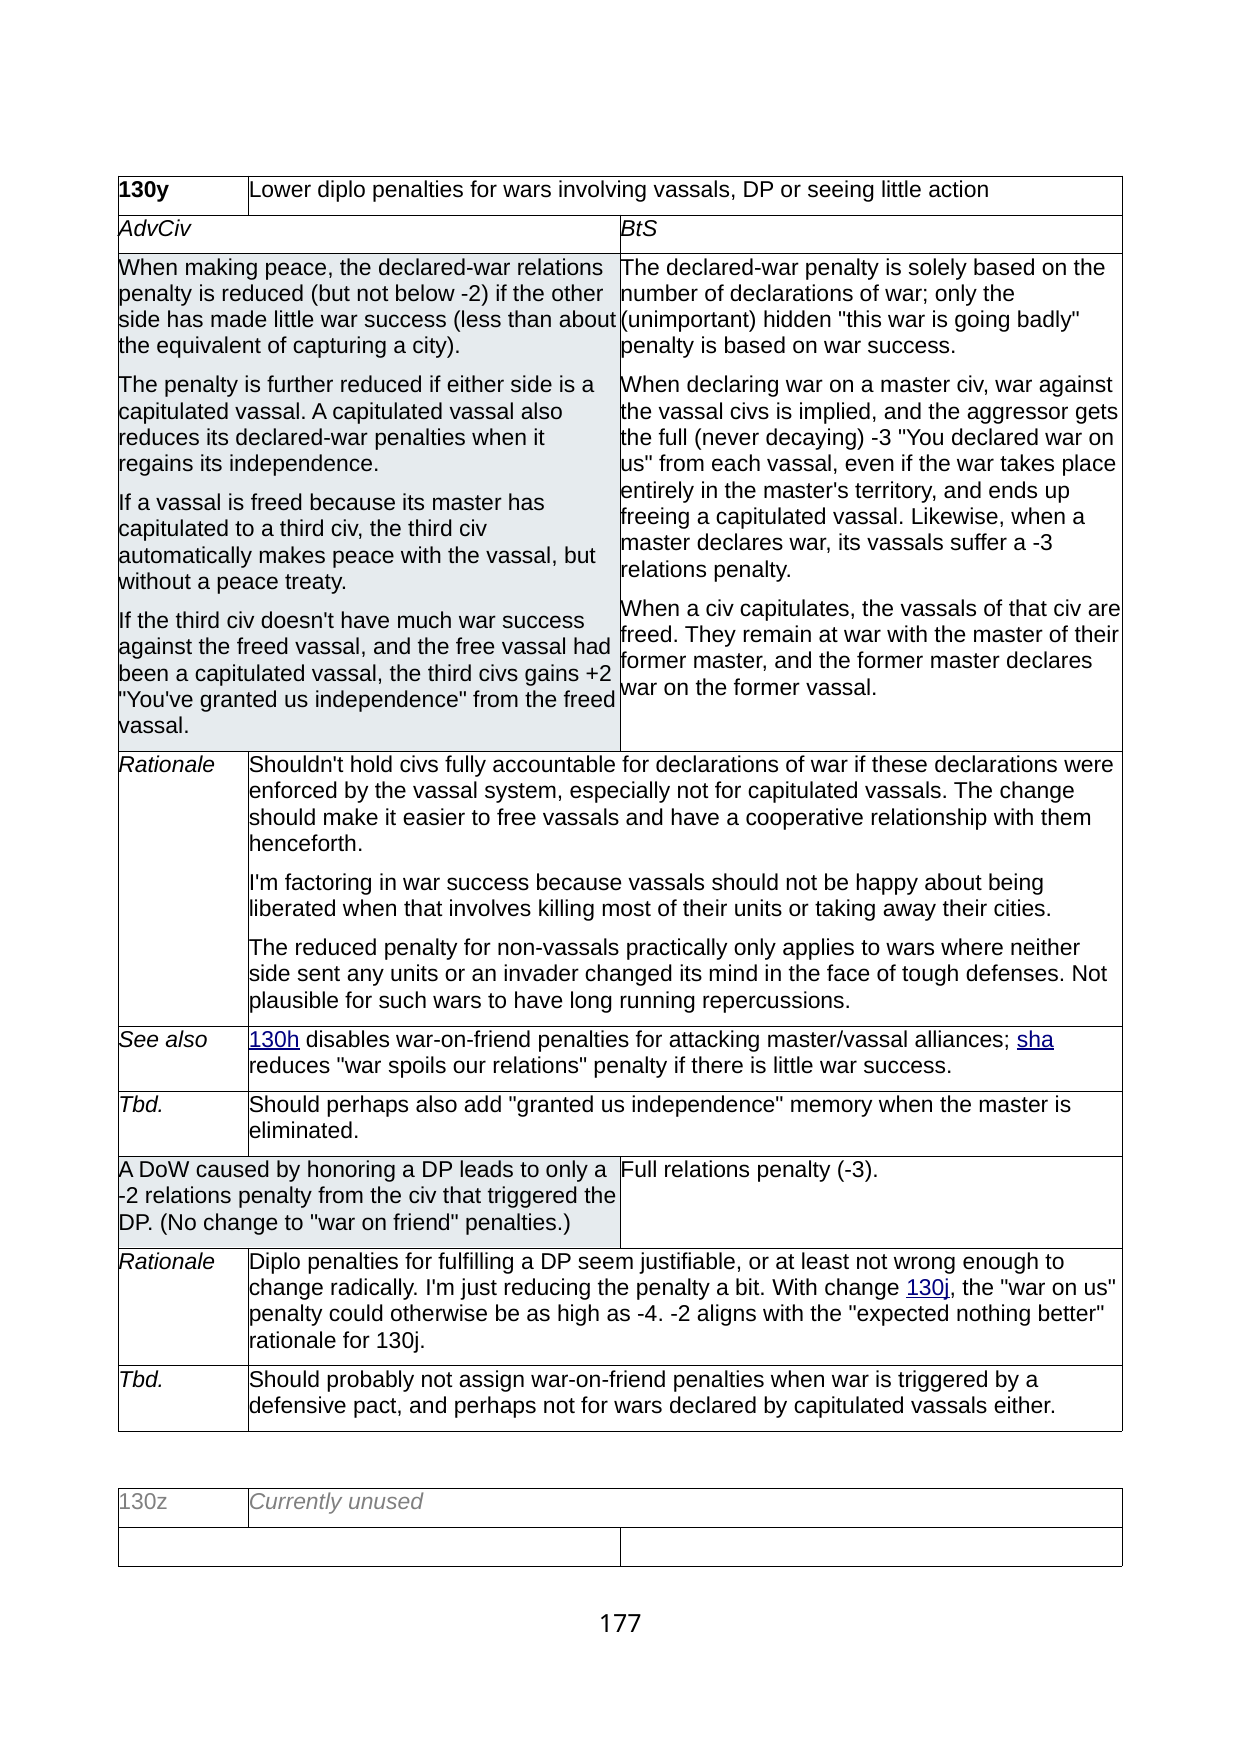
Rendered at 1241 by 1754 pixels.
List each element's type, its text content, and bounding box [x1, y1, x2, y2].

table_header Lower diplo penalties for wars involving vassals, DP or seeing little action [249, 177, 1122, 214]
table_cell [119, 1528, 620, 1566]
table_cell Tbd. [119, 1366, 248, 1431]
table_cell 130h disables war-on-friend penalties for attacking master/vassal alliances; sha reduces "war spoils our relations" penalty if there is little war success. [249, 1027, 1122, 1091]
table_cell Should probably not assign war-on-friend penalties when war is triggered by a defensive pact, and perhaps not for wars declared by capitulated vassals either. [249, 1366, 1122, 1431]
table_cell Shouldn't hold civs fully accountable for declarations of war if these declarations were enforced by the vassal system, especially not for capitulated vassals. The change should make it easier to free vassals and have a cooperative relationship with them henceforth. I'm factoring in war success because vassals should not be happy about being liberated when that involves killing most of their units or taking away their cities. The reduced penalty for non-vassals practically only applies to wars where neither side sent any units or an invader changed its mind in the face of tough defenses. Not plausible for such wars to have long running repercussions. [249, 752, 1122, 1026]
table_header Currently unused [249, 1489, 1122, 1527]
table_cell AdvCiv [119, 216, 620, 253]
table_cell [621, 1528, 1122, 1566]
table_header 130y [119, 177, 248, 214]
table_cell Full relations penalty (-3). [621, 1157, 1122, 1247]
table_cell A DoW caused by honoring a DP leads to only a -2 relations penalty from the civ that triggered the DP. (No change to "war on friend" penalties.) [119, 1157, 620, 1247]
table_cell Rationale [119, 752, 248, 1026]
table_cell BtS [621, 216, 1122, 253]
table_cell Tbd. [119, 1092, 248, 1156]
table_cell See also [119, 1027, 248, 1091]
table_cell When making peace, the declared-war relations penalty is reduced (but not below -2) if the other side has made little war success (less than about the equivalent of capturing a city). The penalty is further reduced if either side is a capitulated vassal. A capitulated vassal also reduces its declared-war penalties when it regains its independence. If a vassal is freed because its master has capitulated to a third civ, the third civ automatically makes peace with the vassal, but without a peace treaty. If the third civ doesn't have much war success against the freed vassal, and the free vassal had been a capitulated vassal, the third civs gains +2 "You've granted us independence" from the freed vassal. [119, 254, 620, 751]
table_header 130z [119, 1489, 248, 1527]
table_cell Should perhaps also add "granted us independence" memory when the master is eliminated. [249, 1092, 1122, 1156]
table_cell Rationale [119, 1249, 248, 1365]
table_cell Diplo penalties for fulfilling a DP seem justifiable, or at least not wrong enough to change radically. I'm just reducing the penalty a bit. With change 130j, the "war on us" penalty could otherwise be as high as -4. -2 aligns with the "expected nothing better" rationale for 130j. [249, 1249, 1122, 1365]
table_cell The declared-war penalty is solely based on the number of declarations of war; only the (unimportant) hidden "this war is going badly" penalty is based on war success. When declaring war on a master civ, war against the vassal civs is implied, and the aggressor gets the full (never decaying) -3 "You declared war on us" from each vassal, even if the war takes place entirely in the master's territory, and ends up freeing a capitulated vassal. Likewise, when a master declares war, its vassals suffer a -3 relations penalty. When a civ capitulates, the vassals of that civ are freed. They remain at war with the master of their former master, and the former master declares war on the former vassal. [621, 254, 1122, 751]
